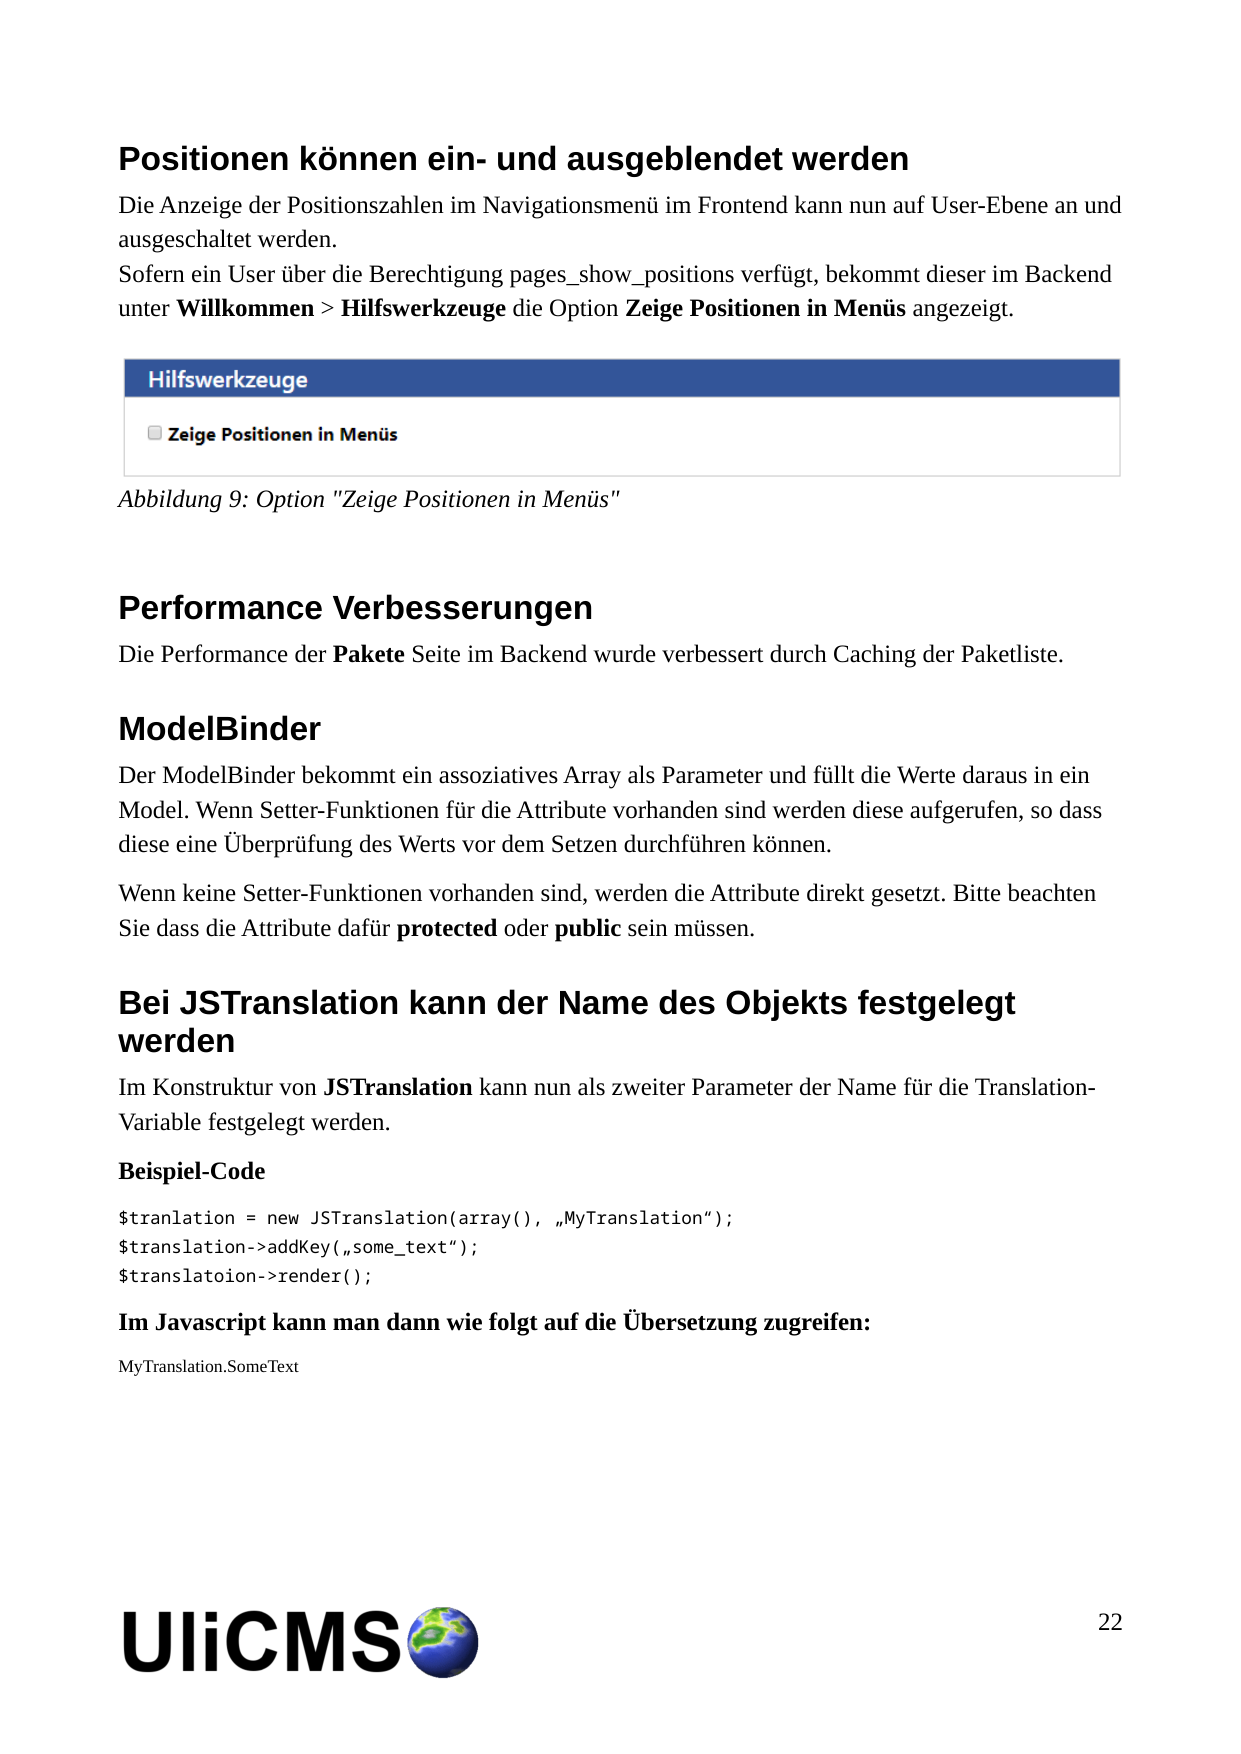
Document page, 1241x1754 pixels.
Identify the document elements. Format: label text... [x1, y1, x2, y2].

text Der ModelBinder bekommt ein assoziatives Array als Parameter und füllt die Werte daraus in ein Model. Wenn Setter-Funktionen für die Attribute vorhanden sind werden diese aufgerufen, so dass diese eine Überprüfung des Werts vor dem Setzen durchführen können. [118, 760, 1123, 858]
text Die Performance der Pakete Seite im Backend wurde verbessert durch Caching der Paketliste. [118, 639, 1123, 668]
picture [118, 1607, 479, 1681]
text Im Konstruktur von JSTranslation kann nun als zweiter Parameter der Name für die Translation-Variable festgelegt werden. [118, 1072, 1123, 1136]
text Abbildung 9: Option "Zeige Positionen in Menüs" [118, 479, 1123, 512]
text Wenn keine Setter-Funktionen vorhanden sind, werden die Attribute direkt gesetzt. Bitte beachten Sie dass die Attribute dafür protected oder public sein müssen. [118, 878, 1123, 942]
text $tranlation = new JSTranslation(array(), „MyTranslation“); $translation->addKey(„some_text“); $translatoion->render(); [118, 1205, 1123, 1287]
text Beispiel-Code [118, 1156, 1123, 1185]
subtitle ModelBinder [118, 709, 1123, 748]
picture [118, 355, 1123, 479]
subtitle Performance Verbesserungen [118, 588, 1123, 627]
subtitle Bei JSTranslation kann der Name des Objekts festgelegt werden [118, 983, 1123, 1060]
text Die Anzeige der Positionszahlen im Navigationsmenü im Frontend kann nun auf User-Ebene an und ausgeschaltet werden. Sofern ein User über die Berechtigung pages_show_positions verfügt, bekommt dieser im Backend unter Willkommen > Hilfswerkzeuge die Option Zeige Positionen in Menüs angezeigt. [118, 190, 1123, 322]
text MyTranslation.SomeText [118, 1356, 1123, 1376]
subtitle Positionen können ein- und ausgeblendet werden [118, 139, 1123, 178]
text Im Javascript kann man dann wie folgt auf die Übersetzung zugreifen: [118, 1307, 1123, 1335]
